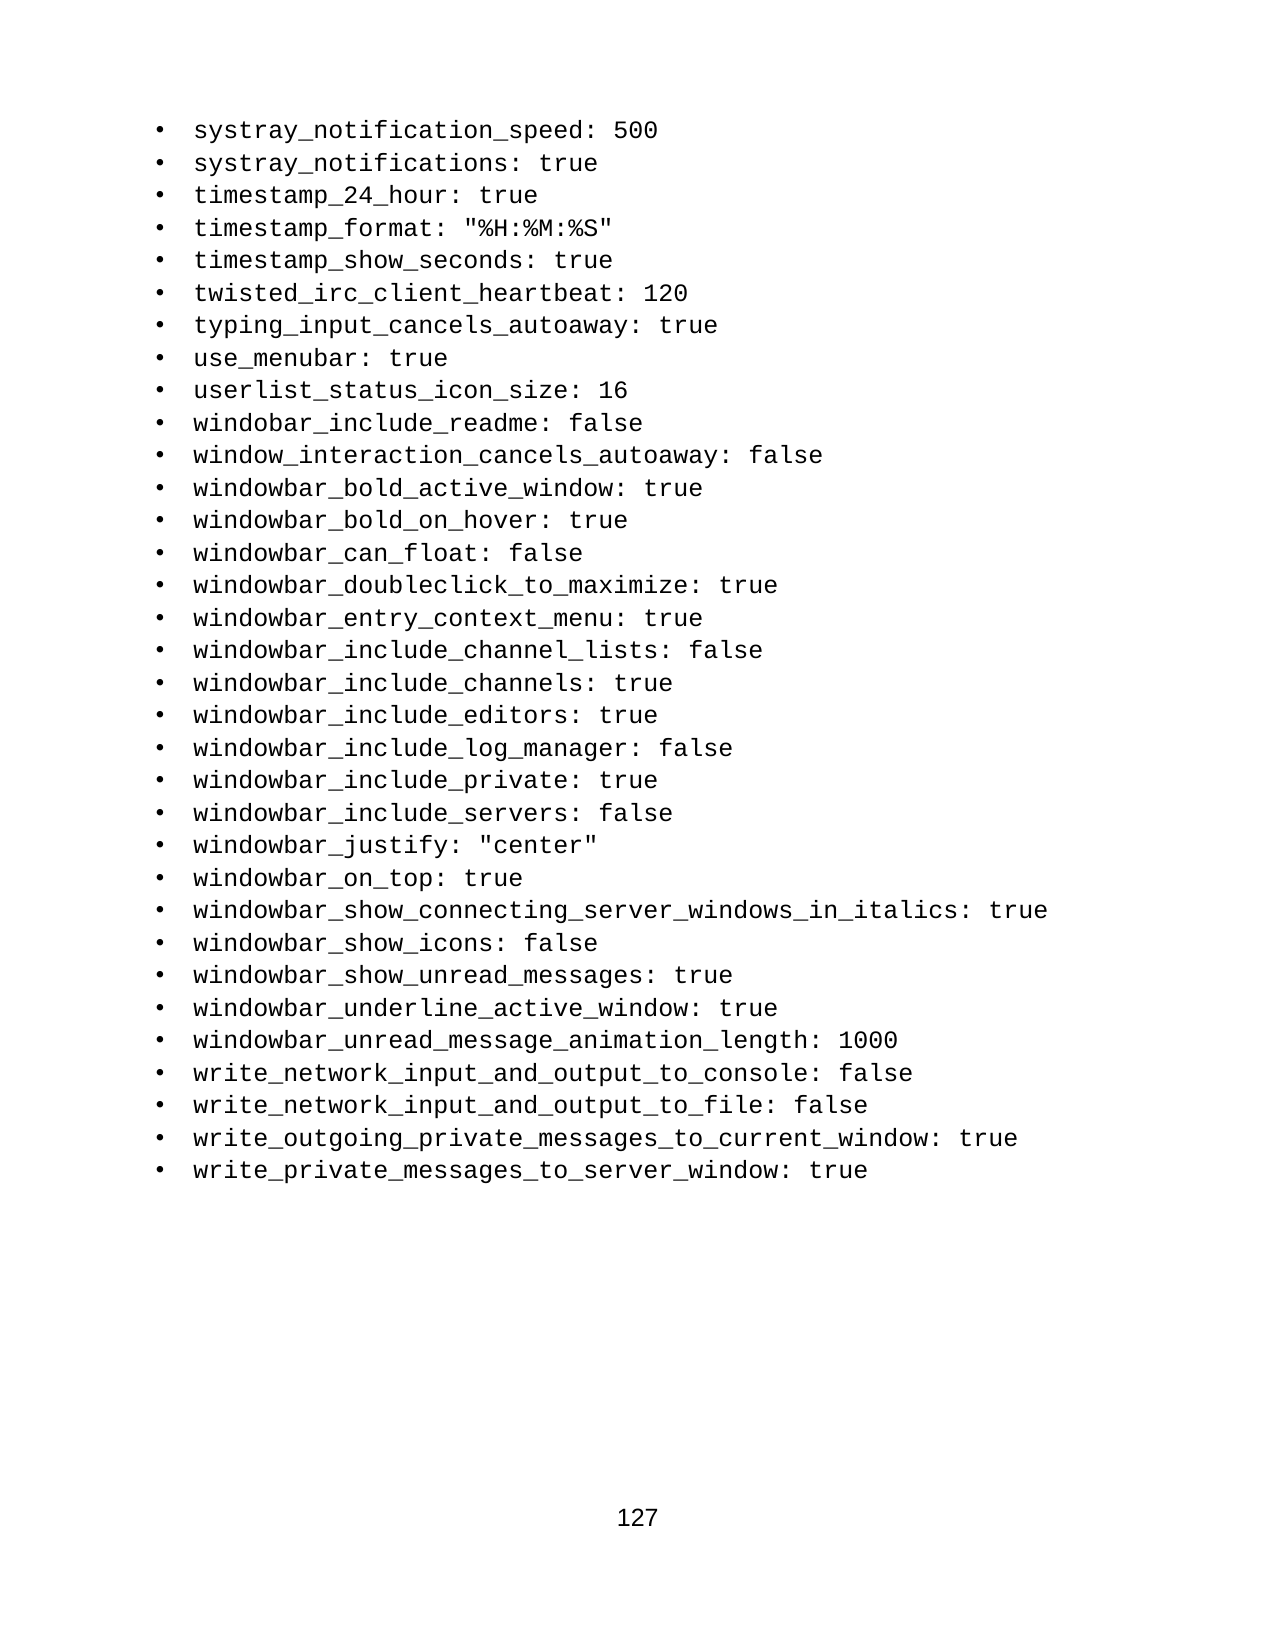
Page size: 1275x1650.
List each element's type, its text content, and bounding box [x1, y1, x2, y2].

list windowbar_show_icons: false [156, 931, 1157, 959]
list windowbar_unread_message_animation_length: 1000 [156, 1028, 1157, 1056]
list windowbar_show_unread_messages: true [156, 963, 1157, 991]
list userlist_status_icon_size: 16 [156, 378, 1157, 406]
list timestamp_24_hour: true [156, 183, 1157, 211]
list window_interaction_cancels_autoaway: false [156, 443, 1157, 471]
list windowbar_include_channels: true [156, 671, 1157, 699]
list timestamp_show_seconds: true [156, 248, 1157, 276]
list windowbar_bold_on_hover: true [156, 508, 1157, 536]
list windowbar_doubleclick_to_maximize: true [156, 573, 1157, 601]
list windowbar_entry_context_menu: true [156, 606, 1157, 634]
list windowbar_include_log_manager: false [156, 736, 1157, 764]
list windowbar_bold_active_window: true [156, 476, 1157, 504]
list windowbar_underline_active_window: true [156, 996, 1157, 1024]
list windobar_include_readme: false [156, 411, 1157, 439]
list timestamp_format: "%H:%M:%S" [156, 216, 1157, 244]
list windowbar_show_connecting_server_windows_in_italics: true [156, 898, 1157, 926]
list windowbar_justify: "center" [156, 833, 1157, 861]
list write_outgoing_private_messages_to_current_window: true [156, 1126, 1157, 1154]
list typing_input_cancels_autoaway: true [156, 313, 1157, 341]
list write_network_input_and_output_to_console: false [156, 1061, 1157, 1089]
list windowbar_include_editors: true [156, 703, 1157, 731]
list write_network_input_and_output_to_file: false [156, 1093, 1157, 1121]
list write_private_messages_to_server_window: true [156, 1158, 1157, 1186]
list twisted_irc_client_heartbeat: 120 [156, 281, 1157, 309]
list use_menubar: true [156, 346, 1157, 374]
list windowbar_include_private: true [156, 768, 1157, 796]
list windowbar_on_top: true [156, 866, 1157, 894]
list systray_notifications: true [156, 151, 1157, 179]
list windowbar_include_channel_lists: false [156, 638, 1157, 666]
list windowbar_include_servers: false [156, 801, 1157, 829]
list systray_notification_speed: 500 [156, 118, 1157, 146]
list windowbar_can_float: false [156, 541, 1157, 569]
